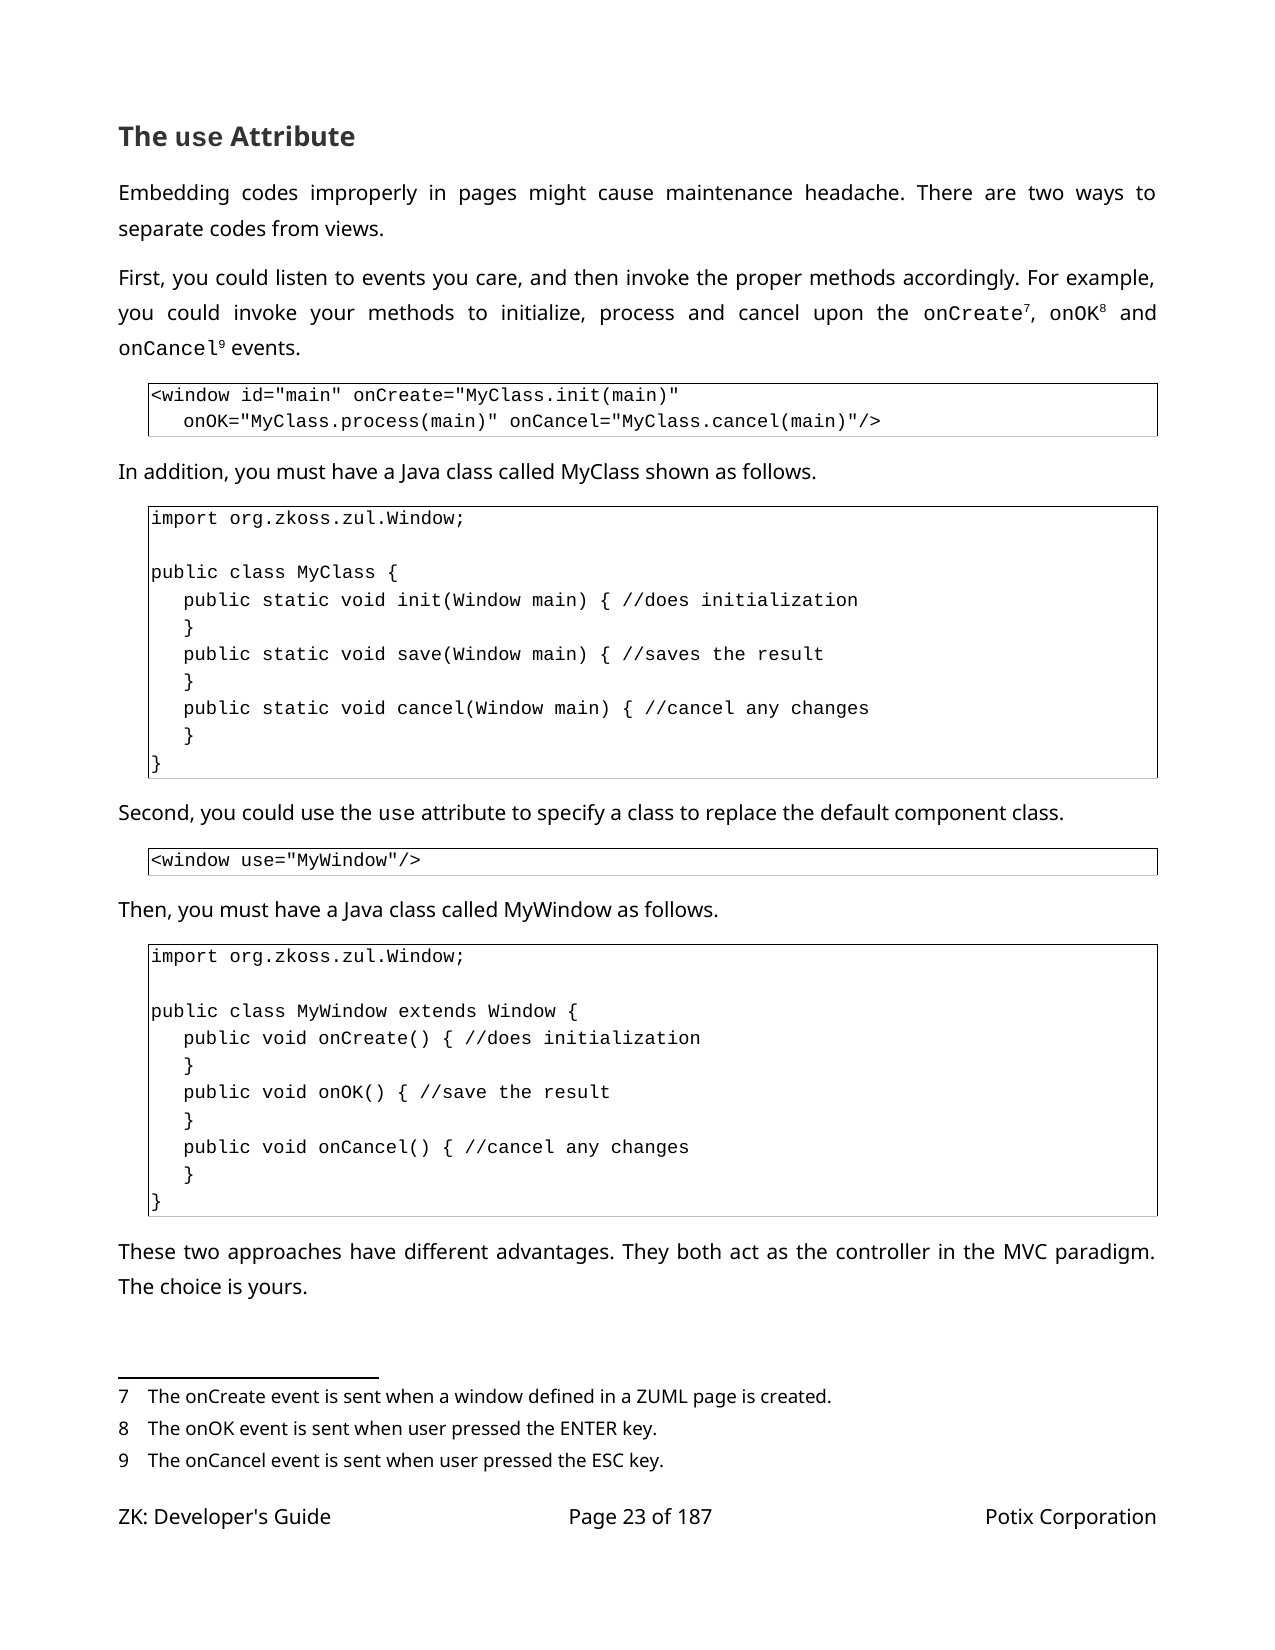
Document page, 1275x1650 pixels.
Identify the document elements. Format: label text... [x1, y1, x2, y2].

text } [149, 723, 1157, 748]
text <window use="MyWindow"/> [149, 849, 1157, 875]
text Then, you must have a Java class called MyWindow as follows. [118, 896, 1157, 924]
text public void onCancel() { //cancel any changes [149, 1135, 1157, 1159]
text public void onCreate() { //does initialization [149, 1026, 1157, 1050]
text The onCreate event is sent when a window defined in a ZUML page is created. [118, 1384, 1157, 1409]
text In addition, you must have a Java class called MyClass shown as follows. [118, 457, 1157, 485]
text First, you could listen to events you care, and then invoke the proper methods accordingly. For example, you could invoke your methods to initialize, process and cancel upon the onCreate, onOK and onCancel events. [118, 263, 1157, 362]
text The onCancel event is sent when user pressed the ESC key. [118, 1447, 1157, 1473]
text public class MyWindow extends Window { [149, 999, 1157, 1023]
text public static void init(Window main) { //does initialization [149, 587, 1157, 612]
text } [149, 1107, 1157, 1132]
text These two approaches have different advantages. They both act as the controller in the MVC paradigm. The choice is yours. [118, 1237, 1157, 1300]
text } [149, 751, 1157, 778]
text import org.zkoss.zul.Window; [149, 507, 1157, 530]
text public class MyClass { [149, 560, 1157, 584]
text Second, you could use the use attribute to specify a class to replace the default component class. [118, 798, 1157, 827]
subtitle The use Attribute [118, 118, 1157, 155]
text public void onOK() { //save the result [149, 1080, 1157, 1104]
text public static void cancel(Window main) { //cancel any changes [149, 696, 1157, 720]
text <window id="main" onCreate="MyClass.init(main)" onOK="MyClass.process(main)" onCancel="MyClass.cancel(main)"/> [149, 384, 1157, 436]
text } [149, 1162, 1157, 1186]
text } [149, 669, 1157, 693]
text The onOK event is sent when user pressed the ENTER key. [118, 1416, 1157, 1441]
text import org.zkoss.zul.Window; [149, 945, 1157, 969]
text } [149, 614, 1157, 639]
text } [149, 1053, 1157, 1077]
text } [149, 1189, 1157, 1216]
text public static void save(Window main) { //saves the result [149, 642, 1157, 666]
text Embedding codes improperly in pages might cause maintenance headache. There are two ways to separate codes from views. [118, 178, 1157, 242]
